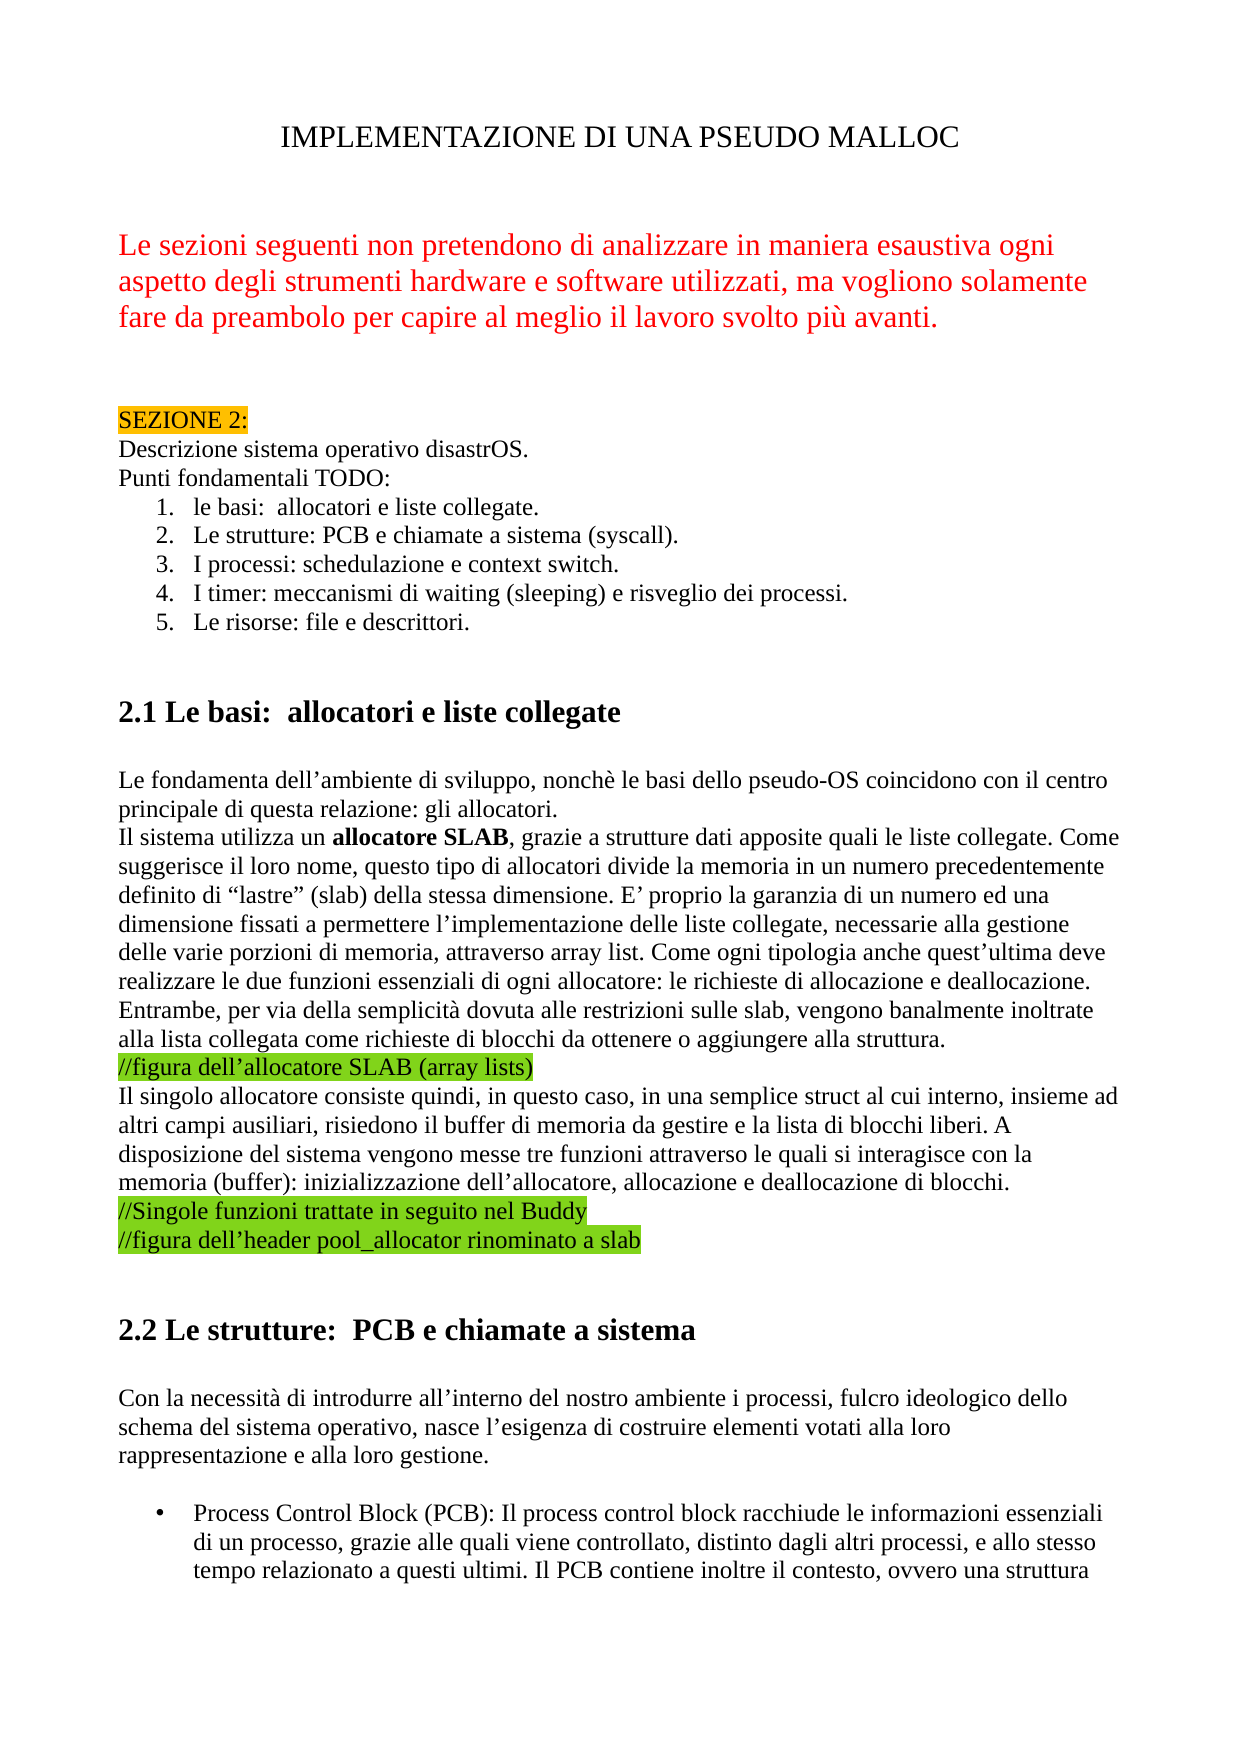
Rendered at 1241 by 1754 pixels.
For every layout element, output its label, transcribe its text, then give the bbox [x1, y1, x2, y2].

text Descrizione sistema operativo disastrOS. [118, 434, 1122, 463]
text Punti fondamentali TODO: [118, 463, 1122, 492]
text 2.1 Le basi: allocatori e liste collegate [118, 693, 1122, 729]
list Process Control Block (PCB): Il process control block racchiude le informazioni essenziali di un processo, grazie alle quali viene controllato, distinto dagli altri processi, e allo stesso tempo relazionato a questi ultimi. Il PCB contiene inoltre il contesto, ovvero una struttura [156, 1498, 1122, 1584]
list I processi: schedulazione e context switch. [156, 549, 1122, 578]
text Il sistema utilizza un allocatore SLAB, grazie a strutture dati apposite quali le liste collegate. Come suggerisce il loro nome, questo tipo di allocatori divide la memoria in un numero precedentemente definito di “lastre” (slab) della stessa dimensione. E’ proprio la garanzia di un numero ed una dimensione fissati a permettere l’implementazione delle liste collegate, necessarie alla gestione delle varie porzioni di memoria, attraverso array list. Come ogni tipologia anche quest’ultima deve realizzare le due funzioni essenziali di ogni allocatore: le richieste di allocazione e deallocazione. Entrambe, per via della semplicità dovuta alle restrizioni sulle slab, vengono banalmente inoltrate alla lista collegata come richieste di blocchi da ottenere o aggiungere alla struttura. [118, 822, 1122, 1052]
text //figura dell’allocatore SLAB (array lists) [118, 1052, 1122, 1081]
list I timer: meccanismi di waiting (sleeping) e risveglio dei processi. [156, 578, 1122, 607]
list le basi: allocatori e liste collegate. [156, 492, 1122, 521]
text Con la necessità di introdurre all’interno del nostro ambiente i processi, fulcro ideologico dello schema del sistema operativo, nasce l’esigenza di costruire elementi votati alla loro rappresentazione e alla loro gestione. [118, 1383, 1122, 1469]
text Le fondamenta dell’ambiente di sviluppo, nonchè le basi dello pseudo-OS coincidono con il centro principale di questa relazione: gli allocatori. [118, 765, 1122, 822]
text Il singolo allocatore consiste quindi, in questo caso, in una semplice struct al cui interno, insieme ad altri campi ausiliari, risiedono il buffer di memoria da gestire e la lista di blocchi liberi. A disposizione del sistema vengono messe tre funzioni attraverso le quali si interagisce con la memoria (buffer): inizializzazione dell’allocatore, allocazione e deallocazione di blocchi. [118, 1081, 1122, 1196]
list Le risorse: file e descrittori. [156, 607, 1122, 636]
text Le sezioni seguenti non pretendono di analizzare in maniera esaustiva ogni aspetto degli strumenti hardware e software utilizzati, ma vogliono solamente fare da preambolo per capire al meglio il lavoro svolto più avanti. [118, 226, 1122, 334]
text //Singole funzioni trattate in seguito nel Buddy [118, 1196, 1122, 1225]
text IMPLEMENTAZIONE DI UNA PSEUDO MALLOC [118, 118, 1122, 154]
text SEZIONE 2: [118, 406, 1122, 434]
text //figura dell’header pool_allocator rinominato a slab [118, 1225, 1122, 1254]
text 2.2 Le strutture: PCB e chiamate a sistema [118, 1311, 1122, 1347]
list Le strutture: PCB e chiamate a sistema (syscall). [156, 521, 1122, 549]
